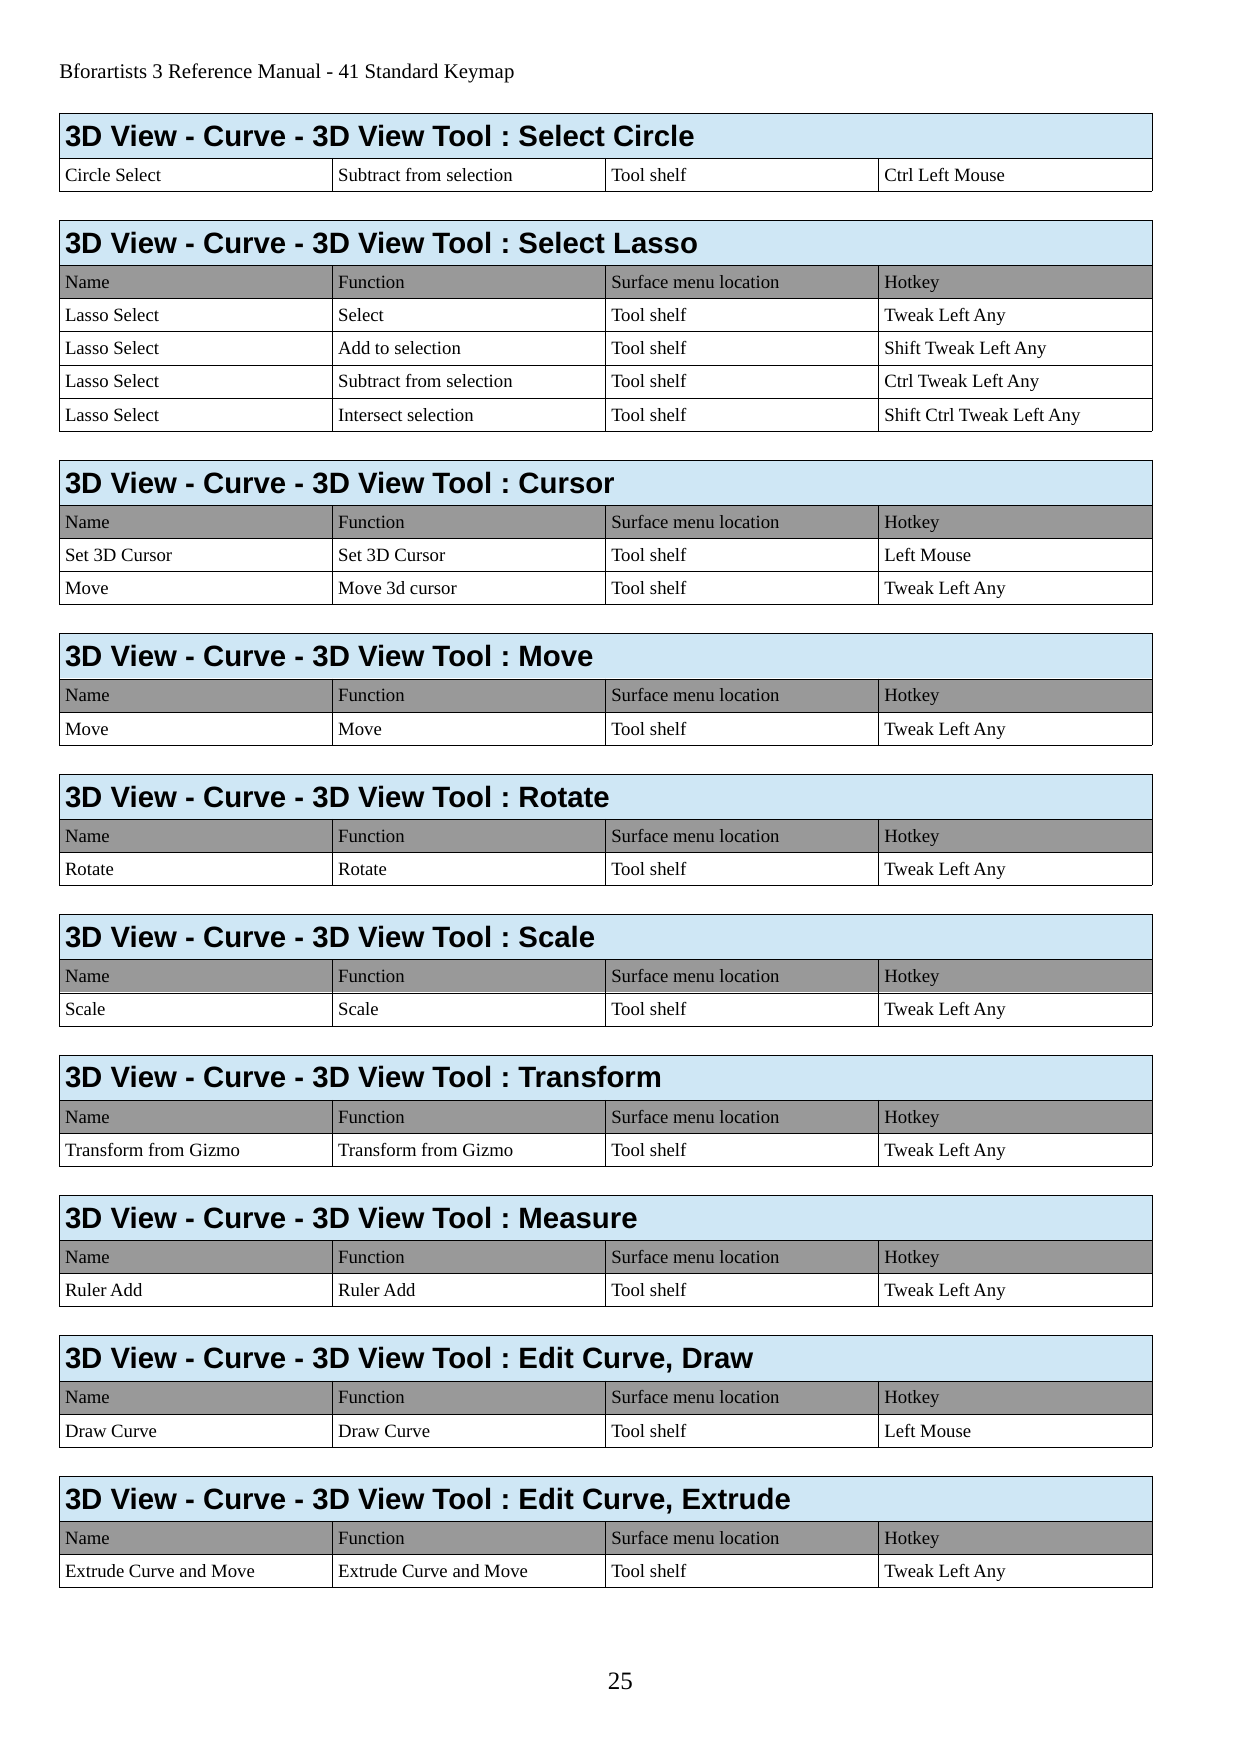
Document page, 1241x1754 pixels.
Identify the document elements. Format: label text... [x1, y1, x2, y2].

table_cell Name [60, 820, 332, 852]
table_cell Tweak Left Any [879, 713, 1152, 745]
table_cell Name [60, 1101, 332, 1133]
table_cell Left Mouse [879, 539, 1152, 571]
table_cell Hotkey [879, 960, 1152, 992]
table_cell Surface menu location [606, 1101, 878, 1133]
table_cell Function [333, 680, 605, 712]
table_cell Tool shelf [606, 332, 878, 364]
table_header 3D View - Curve - 3D View Tool : Edit Curve, Draw [60, 1336, 1152, 1381]
table_cell Tweak Left Any [879, 1134, 1152, 1166]
table_cell Surface menu location [606, 960, 878, 992]
table_cell Hotkey [879, 1382, 1152, 1414]
table_cell Function [333, 1522, 605, 1554]
table_cell Draw Curve [333, 1415, 605, 1447]
table_cell Function [333, 1101, 605, 1133]
table_cell Transform from Gizmo [333, 1134, 605, 1166]
table_cell Scale [60, 994, 332, 1026]
table_cell Name [60, 1241, 332, 1273]
table_cell Surface menu location [606, 1382, 878, 1414]
table_cell Transform from Gizmo [60, 1134, 332, 1166]
table_cell Lasso Select [60, 366, 332, 398]
table_cell Surface menu location [606, 680, 878, 712]
table_cell Tool shelf [606, 1555, 878, 1587]
table_cell Tool shelf [606, 994, 878, 1026]
table_cell Lasso Select [60, 399, 332, 431]
table_cell Name [60, 506, 332, 538]
table_cell Surface menu location [606, 1522, 878, 1554]
table_cell Name [60, 1522, 332, 1554]
table_cell Name [60, 680, 332, 712]
table_cell Rotate [60, 853, 332, 885]
table_cell Tool shelf [606, 299, 878, 331]
table_cell Shift Tweak Left Any [879, 332, 1152, 364]
table_cell Ctrl Left Mouse [879, 159, 1152, 191]
table_cell Name [60, 960, 332, 992]
table_cell Function [333, 1382, 605, 1414]
table_cell Lasso Select [60, 299, 332, 331]
table_cell Set 3D Cursor [60, 539, 332, 571]
table_cell Function [333, 1241, 605, 1273]
table_cell Move 3d cursor [333, 572, 605, 604]
table_cell Subtract from selection [333, 159, 605, 191]
table_cell Left Mouse [879, 1415, 1152, 1447]
table_cell Tweak Left Any [879, 299, 1152, 331]
table_cell Surface menu location [606, 506, 878, 538]
table_cell Hotkey [879, 1241, 1152, 1273]
table_header 3D View - Curve - 3D View Tool : Select Circle [60, 114, 1152, 158]
table_cell Hotkey [879, 680, 1152, 712]
table_cell Name [60, 1382, 332, 1414]
table_cell Lasso Select [60, 332, 332, 364]
table_header 3D View - Curve - 3D View Tool : Select Lasso [60, 221, 1152, 265]
table_cell Tool shelf [606, 159, 878, 191]
table_header 3D View - Curve - 3D View Tool : Transform [60, 1056, 1152, 1100]
table_cell Hotkey [879, 1522, 1152, 1554]
table_header 3D View - Curve - 3D View Tool : Measure [60, 1196, 1152, 1240]
table_header 3D View - Curve - 3D View Tool : Edit Curve, Extrude [60, 1477, 1152, 1521]
table_cell Tweak Left Any [879, 572, 1152, 604]
table_cell Shift Ctrl Tweak Left Any [879, 399, 1152, 431]
table_cell Circle Select [60, 159, 332, 191]
table_cell Scale [333, 994, 605, 1026]
table_cell Name [60, 266, 332, 298]
table_cell Rotate [333, 853, 605, 885]
table_cell Extrude Curve and Move [333, 1555, 605, 1587]
table_cell Tool shelf [606, 572, 878, 604]
table_header 3D View - Curve - 3D View Tool : Scale [60, 915, 1152, 959]
table_cell Hotkey [879, 266, 1152, 298]
table_header 3D View - Curve - 3D View Tool : Cursor [60, 461, 1152, 505]
table_cell Hotkey [879, 506, 1152, 538]
table_cell Tool shelf [606, 1415, 878, 1447]
table_cell Add to selection [333, 332, 605, 364]
table_cell Move [60, 572, 332, 604]
table_cell Tool shelf [606, 399, 878, 431]
table_cell Tweak Left Any [879, 1274, 1152, 1306]
table_cell Intersect selection [333, 399, 605, 431]
table_cell Function [333, 820, 605, 852]
table_cell Hotkey [879, 1101, 1152, 1133]
table_cell Tool shelf [606, 1134, 878, 1166]
table_cell Surface menu location [606, 266, 878, 298]
table_cell Select [333, 299, 605, 331]
table_cell Surface menu location [606, 820, 878, 852]
table_cell Surface menu location [606, 1241, 878, 1273]
table_cell Subtract from selection [333, 366, 605, 398]
table_cell Function [333, 266, 605, 298]
table_cell Ruler Add [333, 1274, 605, 1306]
table_cell Tweak Left Any [879, 994, 1152, 1026]
table_cell Hotkey [879, 820, 1152, 852]
table_cell Function [333, 506, 605, 538]
table_cell Ctrl Tweak Left Any [879, 366, 1152, 398]
table_cell Tool shelf [606, 713, 878, 745]
table_cell Function [333, 960, 605, 992]
table_cell Tool shelf [606, 539, 878, 571]
table_cell Tweak Left Any [879, 1555, 1152, 1587]
table_cell Extrude Curve and Move [60, 1555, 332, 1587]
table_cell Ruler Add [60, 1274, 332, 1306]
table_cell Tool shelf [606, 853, 878, 885]
table_cell Tweak Left Any [879, 853, 1152, 885]
table_cell Tool shelf [606, 1274, 878, 1306]
table_header 3D View - Curve - 3D View Tool : Move [60, 634, 1152, 678]
table_cell Tool shelf [606, 366, 878, 398]
table_cell Move [60, 713, 332, 745]
table_cell Move [333, 713, 605, 745]
table_cell Draw Curve [60, 1415, 332, 1447]
table_cell Set 3D Cursor [333, 539, 605, 571]
table_header 3D View - Curve - 3D View Tool : Rotate [60, 775, 1152, 819]
